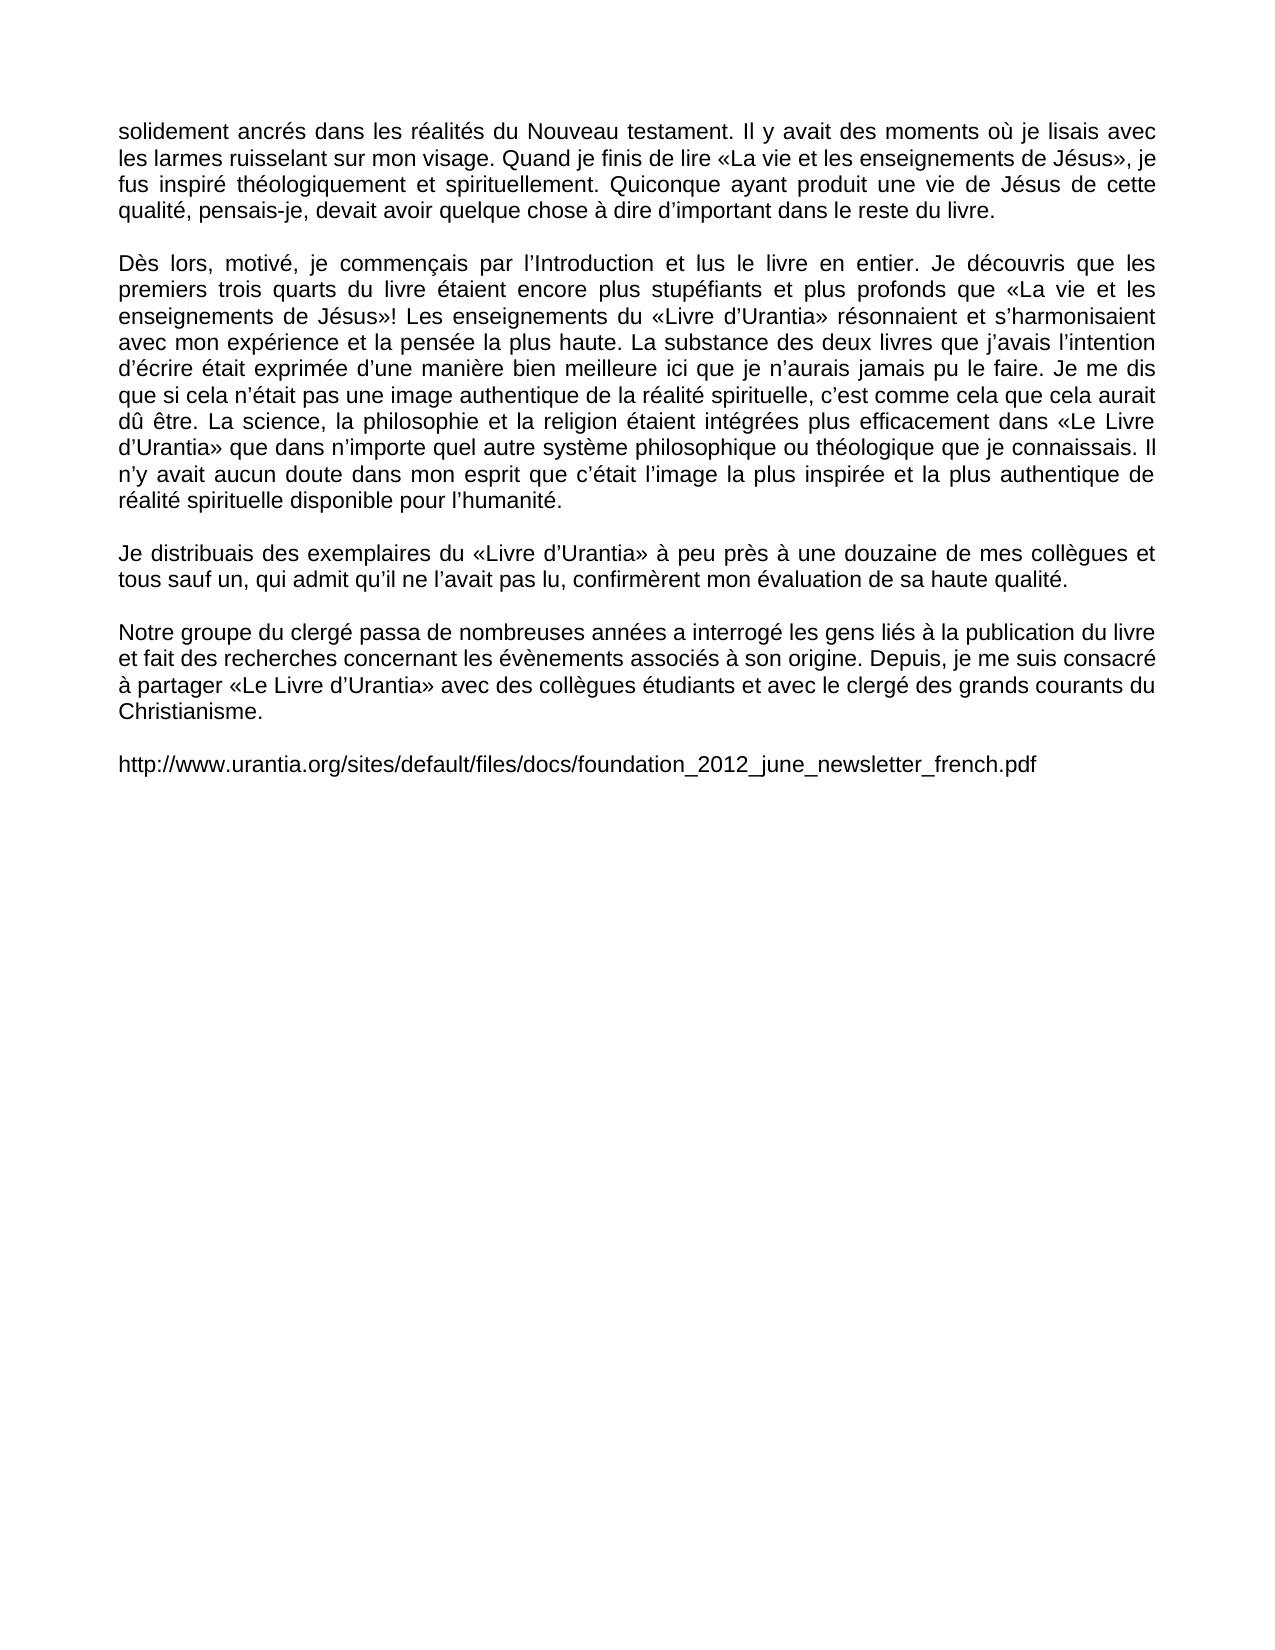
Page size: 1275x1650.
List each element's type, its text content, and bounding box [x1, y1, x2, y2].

text http://www.urantia.org/sites/default/files/docs/foundation_2012_june_newsletter_french.pdf [118, 751, 1157, 777]
text solidement ancrés dans les réalités du Nouveau testament. Il y avait des moments où je lisais avec les larmes ruisselant sur mon visage. Quand je finis de lire «La vie et les enseignements de Jésus», je fus inspiré théologiquement et spirituellement. Quiconque ayant produit une vie de Jésus de cette qualité, pensais-je, devait avoir quelque chose à dire d’important dans le reste du livre. [118, 118, 1157, 223]
text Dès lors, motivé, je commençais par l’Introduction et lus le livre en entier. Je découvris que les premiers trois quarts du livre étaient encore plus stupéfiants et plus profonds que «La vie et les enseignements de Jésus»! Les enseignements du «Livre d’Urantia» résonnaient et s’harmonisaient avec mon expérience et la pensée la plus haute. La substance des deux livres que j’avais l’intention d’écrire était exprimée d’une manière bien meilleure ici que je n’aurais jamais pu le faire. Je me dis que si cela n’était pas une image authentique de la réalité spirituelle, c’est comme cela que cela aurait dû être. La science, la philosophie et la religion étaient intégrées plus efficacement dans «Le Livre d’Urantia» que dans n’importe quel autre système philosophique ou théologique que je connaissais. Il n’y avait aucun doute dans mon esprit que c’était l’image la plus inspirée et la plus authentique de réalité spirituelle disponible pour l’humanité. [118, 250, 1157, 513]
text Je distribuais des exemplaires du «Livre d’Urantia» à peu près à une douzaine de mes collègues et tous sauf un, qui admit qu’il ne l’avait pas lu, confirmèrent mon évaluation de sa haute qualité. [118, 540, 1157, 592]
text Notre groupe du clergé passa de nombreuses années a interrogé les gens liés à la publication du livre et fait des recherches concernant les évènements associés à son origine. Depuis, je me suis consacré à partager «Le Livre d’Urantia» avec des collègues étudiants et avec le clergé des grands courants du Christianisme. [118, 619, 1157, 724]
